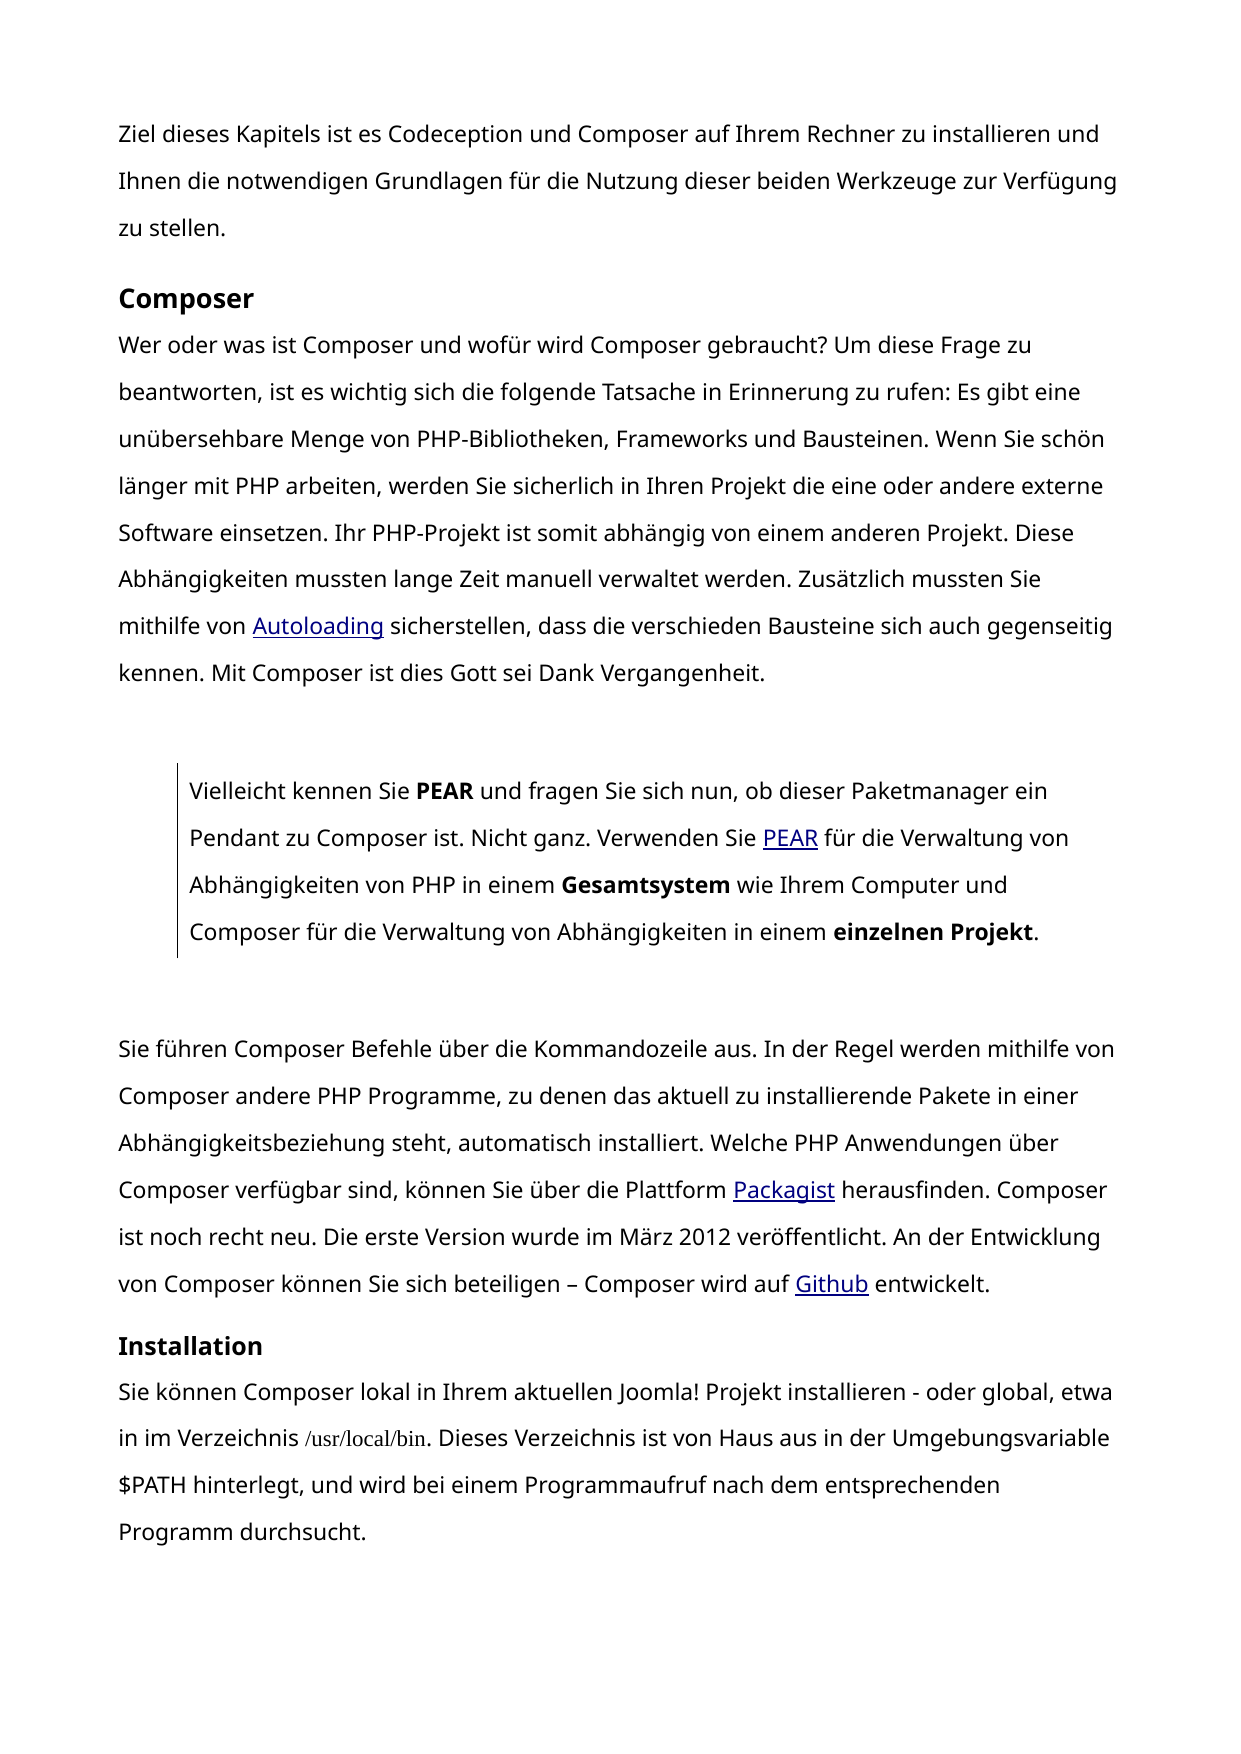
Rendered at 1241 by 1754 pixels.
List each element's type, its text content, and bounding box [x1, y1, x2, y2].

text Sie können Composer lokal in Ihrem aktuellen Joomla! Projekt installieren - oder global, etwa in im Verzeichnis /usr/local/bin. Dieses Verzeichnis ist von Haus aus in der Umgebungsvariable $PATH hinterlegt, und wird bei einem Programmaufruf nach dem entsprechenden Programm durchsucht. [118, 1376, 1122, 1547]
text Sie führen Composer Befehle über die Kommandozeile aus. In der Regel werden mithilfe von Composer andere PHP Programme, zu denen das aktuell zu installierende Pakete in einer Abhängigkeitsbeziehung steht, automatisch installiert. Welche PHP Anwendungen über Composer verfügbar sind, können Sie über die Plattform Packagist herausfinden. Composer ist noch recht neu. Die erste Version wurde im März 2012 veröffentlicht. An der Entwicklung von Composer können Sie sich beteiligen – Composer wird auf Github entwickelt. [118, 1033, 1122, 1299]
text Wer oder was ist Composer und wofür wird Composer gebraucht? Um diese Frage zu beantworten, ist es wichtig sich die folgende Tatsache in Erinnerung zu rufen: Es gibt eine unübersehbare Menge von PHP-Bibliotheken, Frameworks und Bausteinen. Wenn Sie schön länger mit PHP arbeiten, werden Sie sicherlich in Ihren Projekt die eine oder andere externe Software einsetzen. Ihr PHP-Projekt ist somit abhängig von einem anderen Projekt. Diese Abhängigkeiten mussten lange Zeit manuell verwaltet werden. Zusätzlich mussten Sie mithilfe von Autoloading sicherstellen, dass die verschieden Bausteine sich auch gegenseitig kennen. Mit Composer ist dies Gott sei Dank Vergangenheit. [118, 329, 1122, 688]
subtitle Composer [118, 279, 1122, 316]
subtitle Installation [118, 1329, 1122, 1363]
text Vielleicht kennen Sie PEAR und fragen Sie sich nun, ob dieser Paketmanager ein Pendant zu Composer ist. Nicht ganz. Verwenden Sie PEAR für die Verwaltung von Abhängigkeiten von PHP in einem Gesamtsystem wie Ihrem Computer und Composer für die Verwaltung von Abhängigkeiten in einem einzelnen Projekt. [178, 763, 1122, 958]
text Ziel dieses Kapitels ist es Codeception und Composer auf Ihrem Rechner zu installieren und Ihnen die notwendigen Grundlagen für die Nutzung dieser beiden Werkzeuge zur Verfügung zu stellen. [118, 118, 1122, 243]
